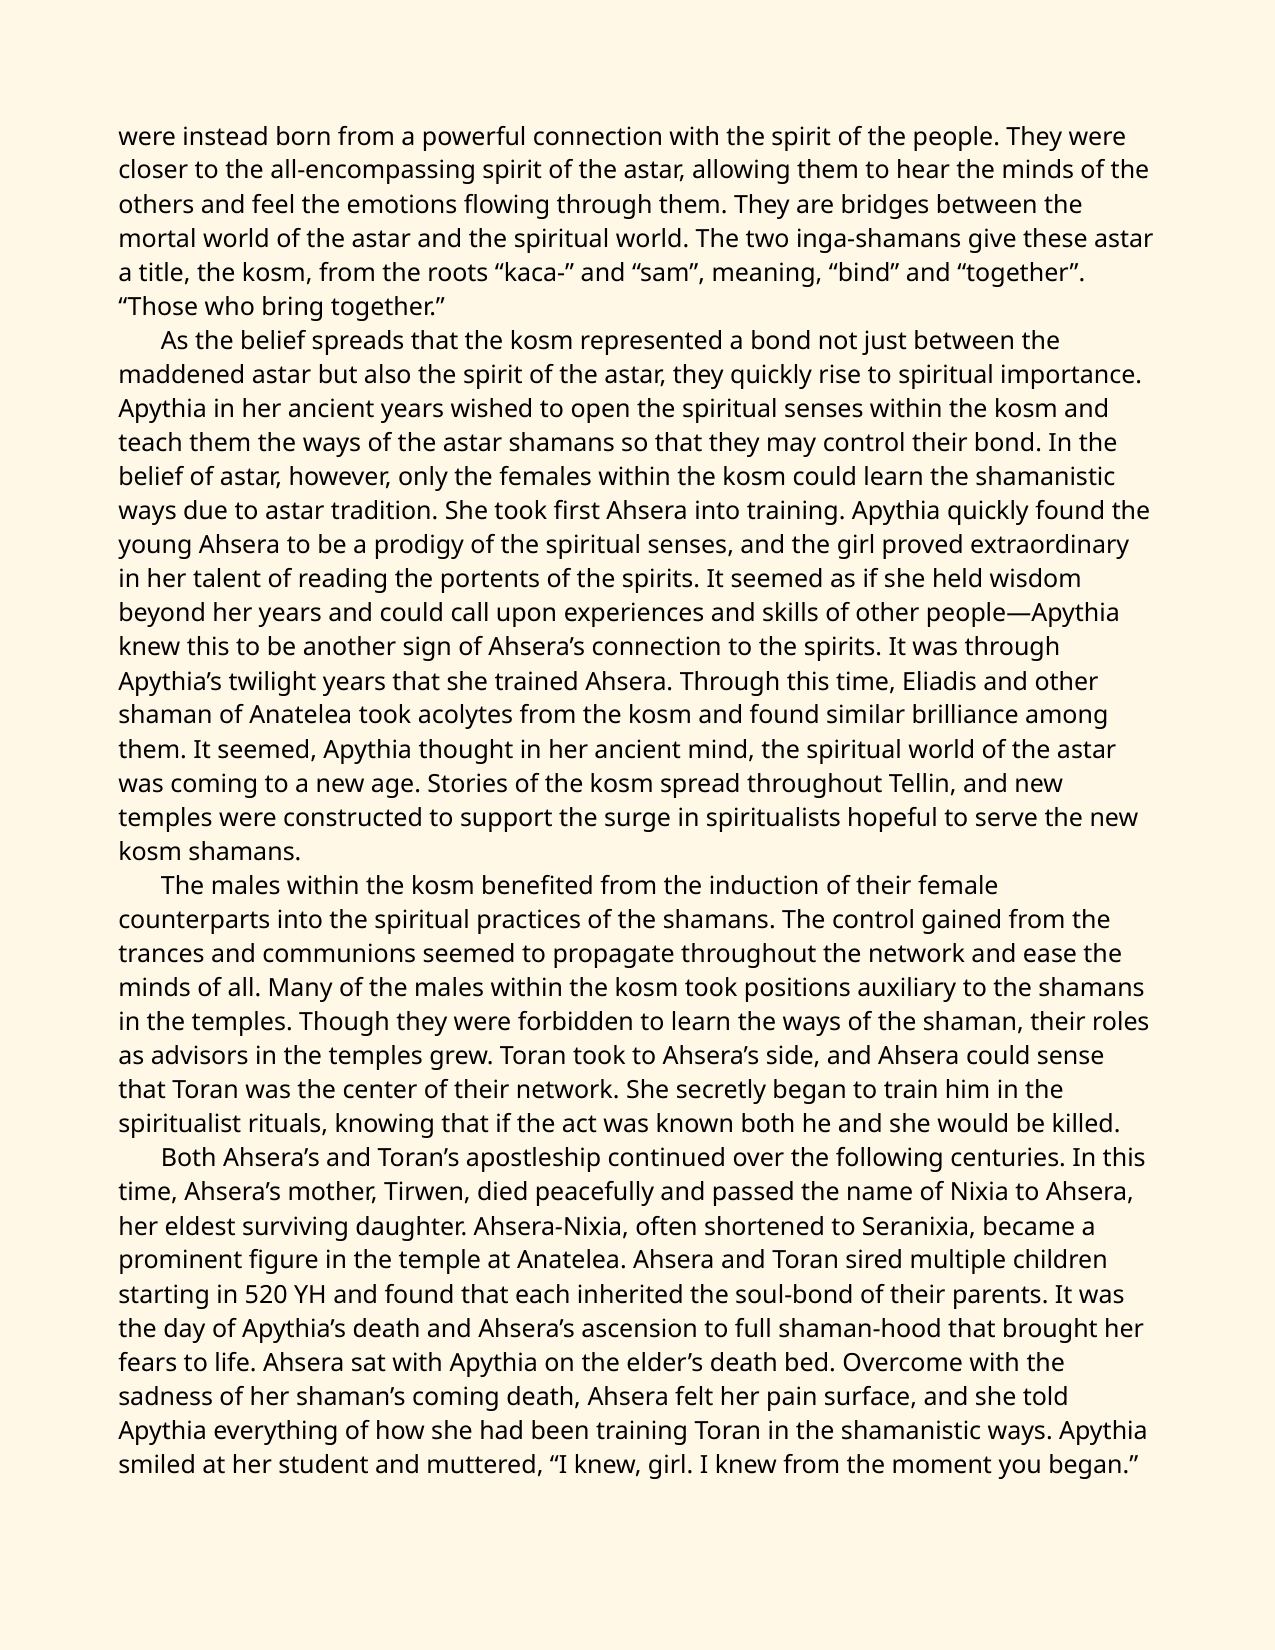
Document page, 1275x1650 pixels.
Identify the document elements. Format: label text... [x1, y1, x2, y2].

text Both Ahsera’s and Toran’s apostleship continued over the following centuries. In this time, Ahsera’s mother, Tirwen, died peacefully and passed the name of Nixia to Ahsera, her eldest surviving daughter. Ahsera-Nixia, often shortened to Seranixia, became a prominent figure in the temple at Anatelea. Ahsera and Toran sired multiple children starting in 520 YH and found that each inherited the soul-bond of their parents. It was the day of Apythia’s death and Ahsera’s ascension to full shaman-hood that brought her fears to life. Ahsera sat with Apythia on the elder’s death bed. Overcome with the sadness of her shaman’s coming death, Ahsera felt her pain surface, and she told Apythia everything of how she had been training Toran in the shamanistic ways. Apythia smiled at her student and muttered, “I knew, girl. I knew from the moment you began.” [118, 1140, 1157, 1481]
text The males within the kosm benefited from the induction of their female counterparts into the spiritual practices of the shamans. The control gained from the trances and communions seemed to propagate throughout the network and ease the minds of all. Many of the males within the kosm took positions auxiliary to the shamans in the temples. Though they were forbidden to learn the ways of the shaman, their roles as advisors in the temples grew. Toran took to Ahsera’s side, and Ahsera could sense that Toran was the center of their network. She secretly began to train him in the spiritualist rituals, knowing that if the act was known both he and she would be killed. [118, 867, 1157, 1140]
text As the belief spreads that the kosm represented a bond not just between the maddened astar but also the spirit of the astar, they quickly rise to spiritual importance. Apythia in her ancient years wished to open the spiritual senses within the kosm and teach them the ways of the astar shamans so that they may control their bond. In the belief of astar, however, only the females within the kosm could learn the shamanistic ways due to astar tradition. She took first Ahsera into training. Apythia quickly found the young Ahsera to be a prodigy of the spiritual senses, and the girl proved extraordinary in her talent of reading the portents of the spirits. It seemed as if she held wisdom beyond her years and could call upon experiences and skills of other people—Apythia knew this to be another sign of Ahsera’s connection to the spirits. It was through Apythia’s twilight years that she trained Ahsera. Through this time, Eliadis and other shaman of Anatelea took acolytes from the kosm and found similar brilliance among them. It seemed, Apythia thought in her ancient mind, the spiritual world of the astar was coming to a new age. Stories of the kosm spread throughout Tellin, and new temples were constructed to support the surge in spiritualists hopeful to serve the new kosm shamans. [118, 322, 1157, 867]
text were instead born from a powerful connection with the spirit of the people. They were closer to the all-encompassing spirit of the astar, allowing them to hear the minds of the others and feel the emotions flowing through them. They are bridges between the mortal world of the astar and the spiritual world. The two inga-shamans give these astar a title, the kosm, from the roots “kaca-” and “sam”, meaning, “bind” and “together”. “Those who bring together.” [118, 118, 1157, 322]
